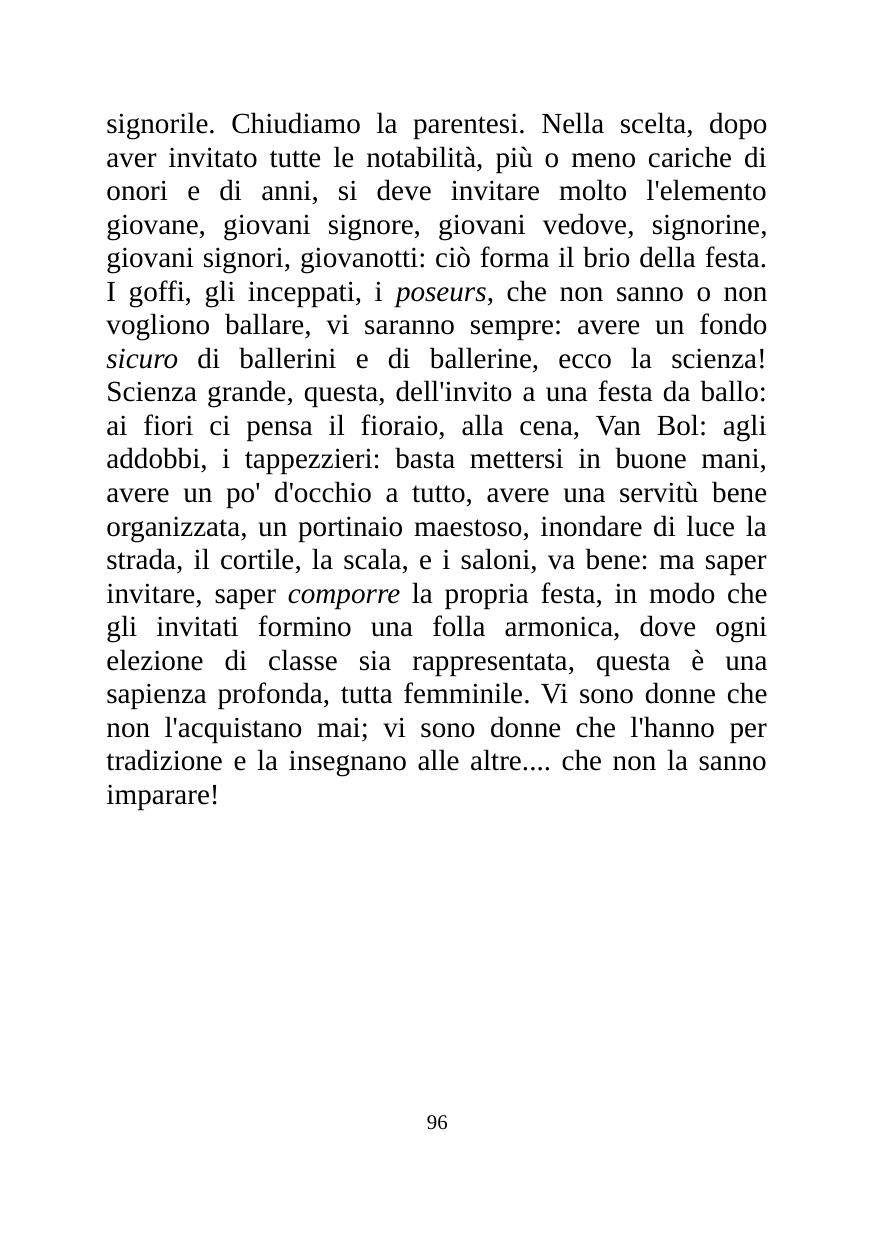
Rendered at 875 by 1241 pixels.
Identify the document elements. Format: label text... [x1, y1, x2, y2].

text signorile. Chiudiamo la parentesi. Nella scelta, dopo aver invitato tutte le notabilità, più o meno cariche di onori e di anni, si deve invitare molto l'elemento giovane, giovani signore, giovani vedove, signorine, giovani signori, giovanotti: ciò forma il brio della festa. I goffi, gli inceppati, i poseurs, che non sanno o non vogliono ballare, vi saranno sempre: avere un fondo sicuro di ballerini e di ballerine, ecco la scienza! Scienza grande, questa, dell'invito a una festa da ballo: ai fiori ci pensa il fioraio, alla cena, Van Bol: agli addobbi, i tappezzieri: basta mettersi in buone mani, avere un po' d'occhio a tutto, avere una servitù bene organizzata, un portinaio maestoso, inondare di luce la strada, il cortile, la scala, e i saloni, va bene: ma saper invitare, saper comporre la propria festa, in modo che gli invitati formino una folla armonica, dove ogni elezione di classe sia rappresentata, questa è una sapienza profonda, tutta femminile. Vi sono donne che non l'acquistano mai; vi sono donne che l'hanno per tradizione e la insegnano alle altre.... che non la sanno imparare! [106, 106, 768, 811]
